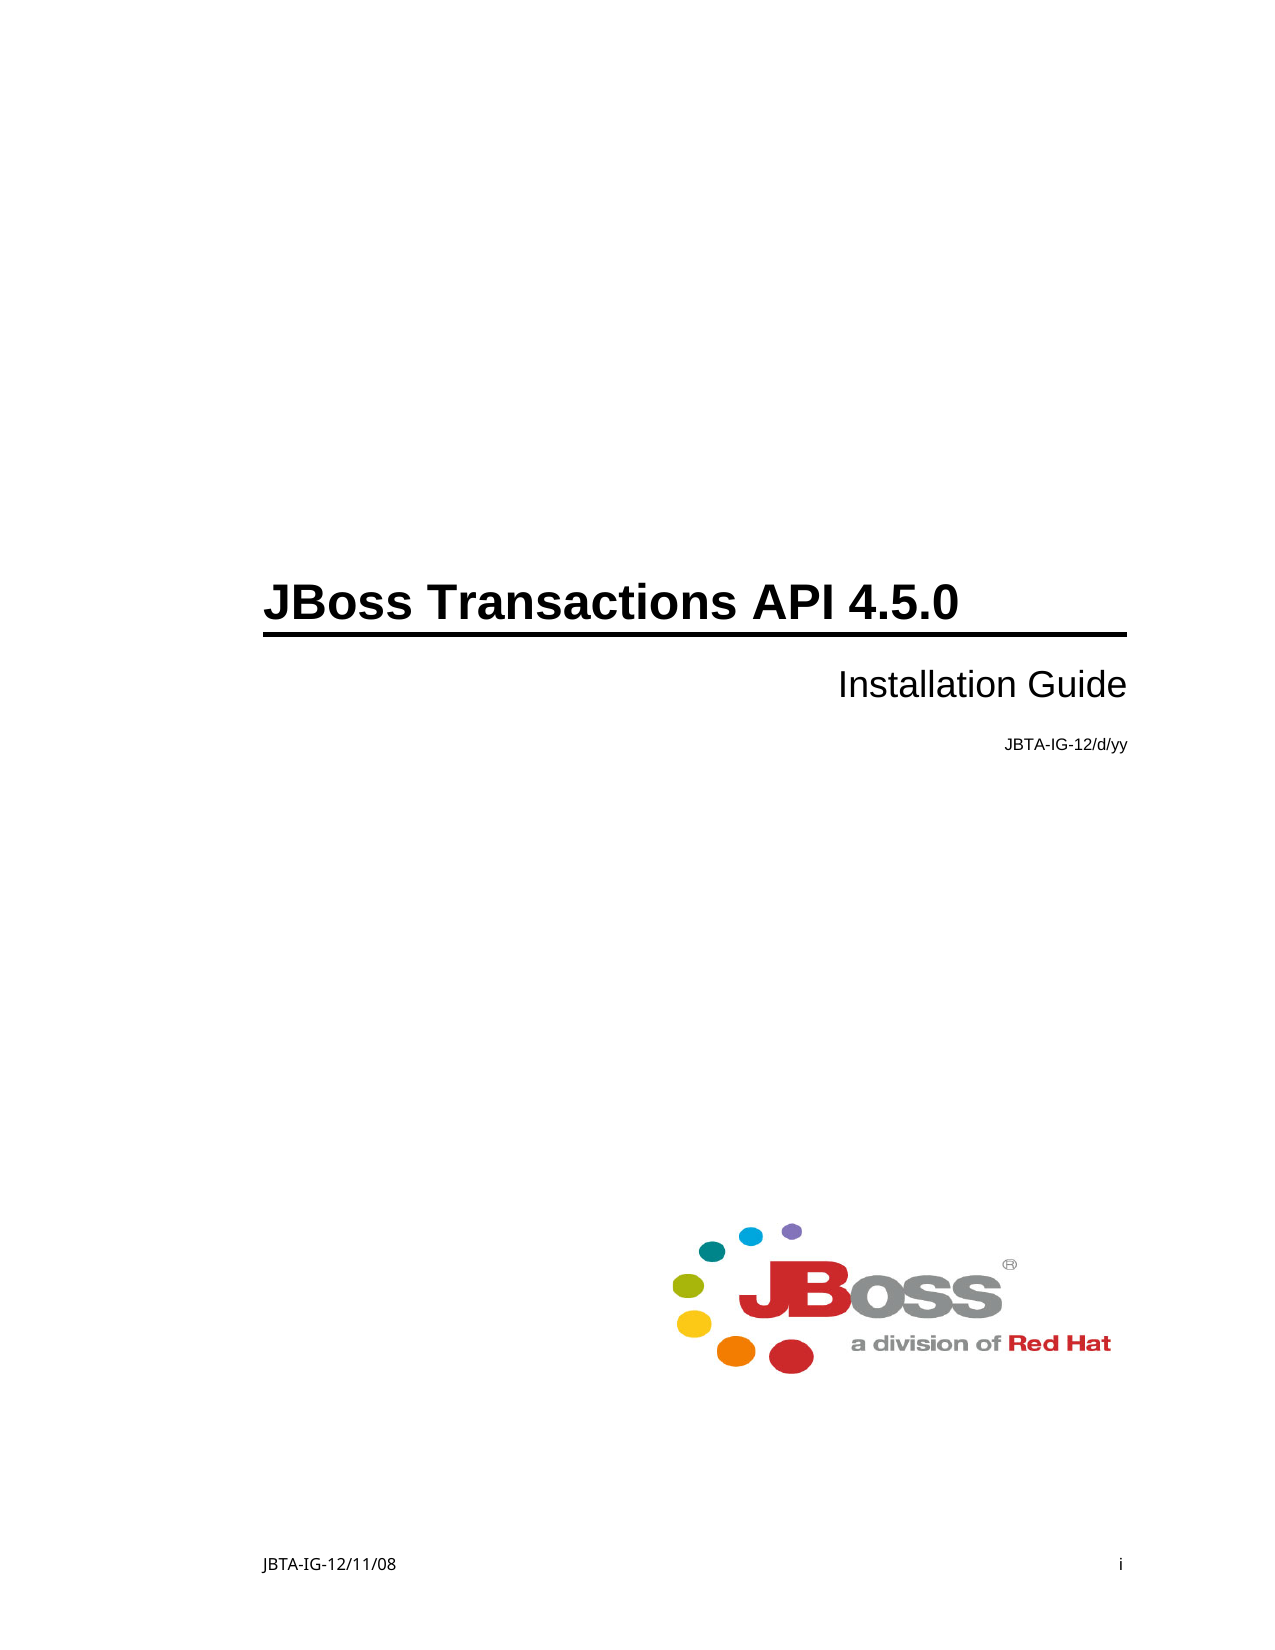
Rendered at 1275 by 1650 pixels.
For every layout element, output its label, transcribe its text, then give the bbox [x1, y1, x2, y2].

subtitle Installation Guide [263, 662, 1127, 706]
title JBoss Transactions API 4.5.0 [263, 573, 1127, 632]
picture [672, 1223, 1111, 1374]
text JBTA-IG-12/d/yy [263, 735, 1127, 754]
